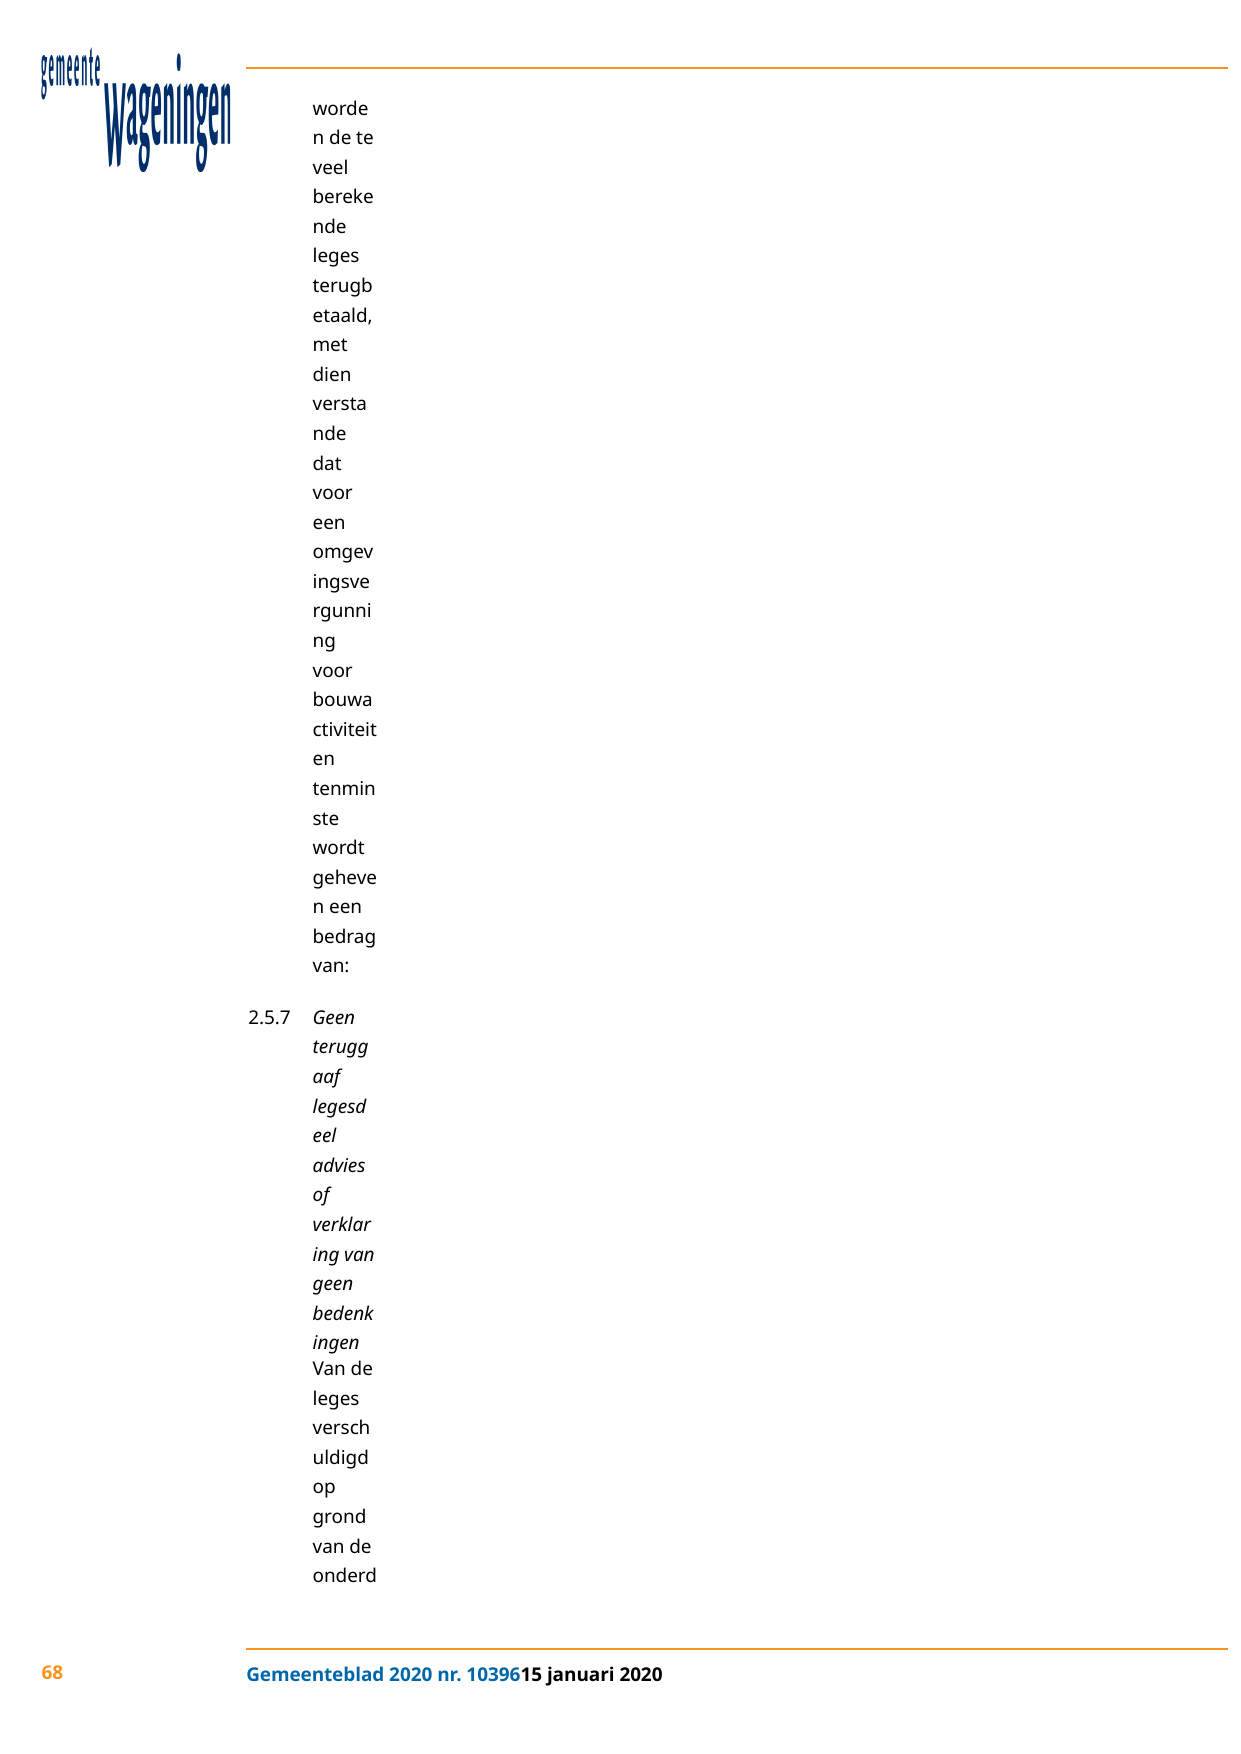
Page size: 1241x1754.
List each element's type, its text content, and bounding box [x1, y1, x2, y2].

table_cell worden de te veel berekende leges terugbetaald, met dien verstande dat voor een omgevingsvergunning voor bouwactiviteiten tenminste wordt geheven een bedrag van: [313, 95, 377, 978]
picture [41, 47, 231, 172]
table_cell Geen teruggaaf legesdeel advies of verklaring van geen bedenkingen [313, 1004, 377, 1355]
table_cell [248, 95, 312, 978]
table_cell [248, 979, 312, 1004]
table_cell [313, 979, 377, 1004]
table_cell [377, 95, 442, 978]
table_cell Van de leges verschuldigd op grond van de onderd [313, 1355, 377, 1588]
table_cell [377, 1355, 442, 1588]
table_cell 2.5.7 [248, 1004, 312, 1355]
table_cell [377, 1004, 442, 1355]
table_cell [248, 1355, 312, 1588]
table_cell [377, 979, 442, 1004]
